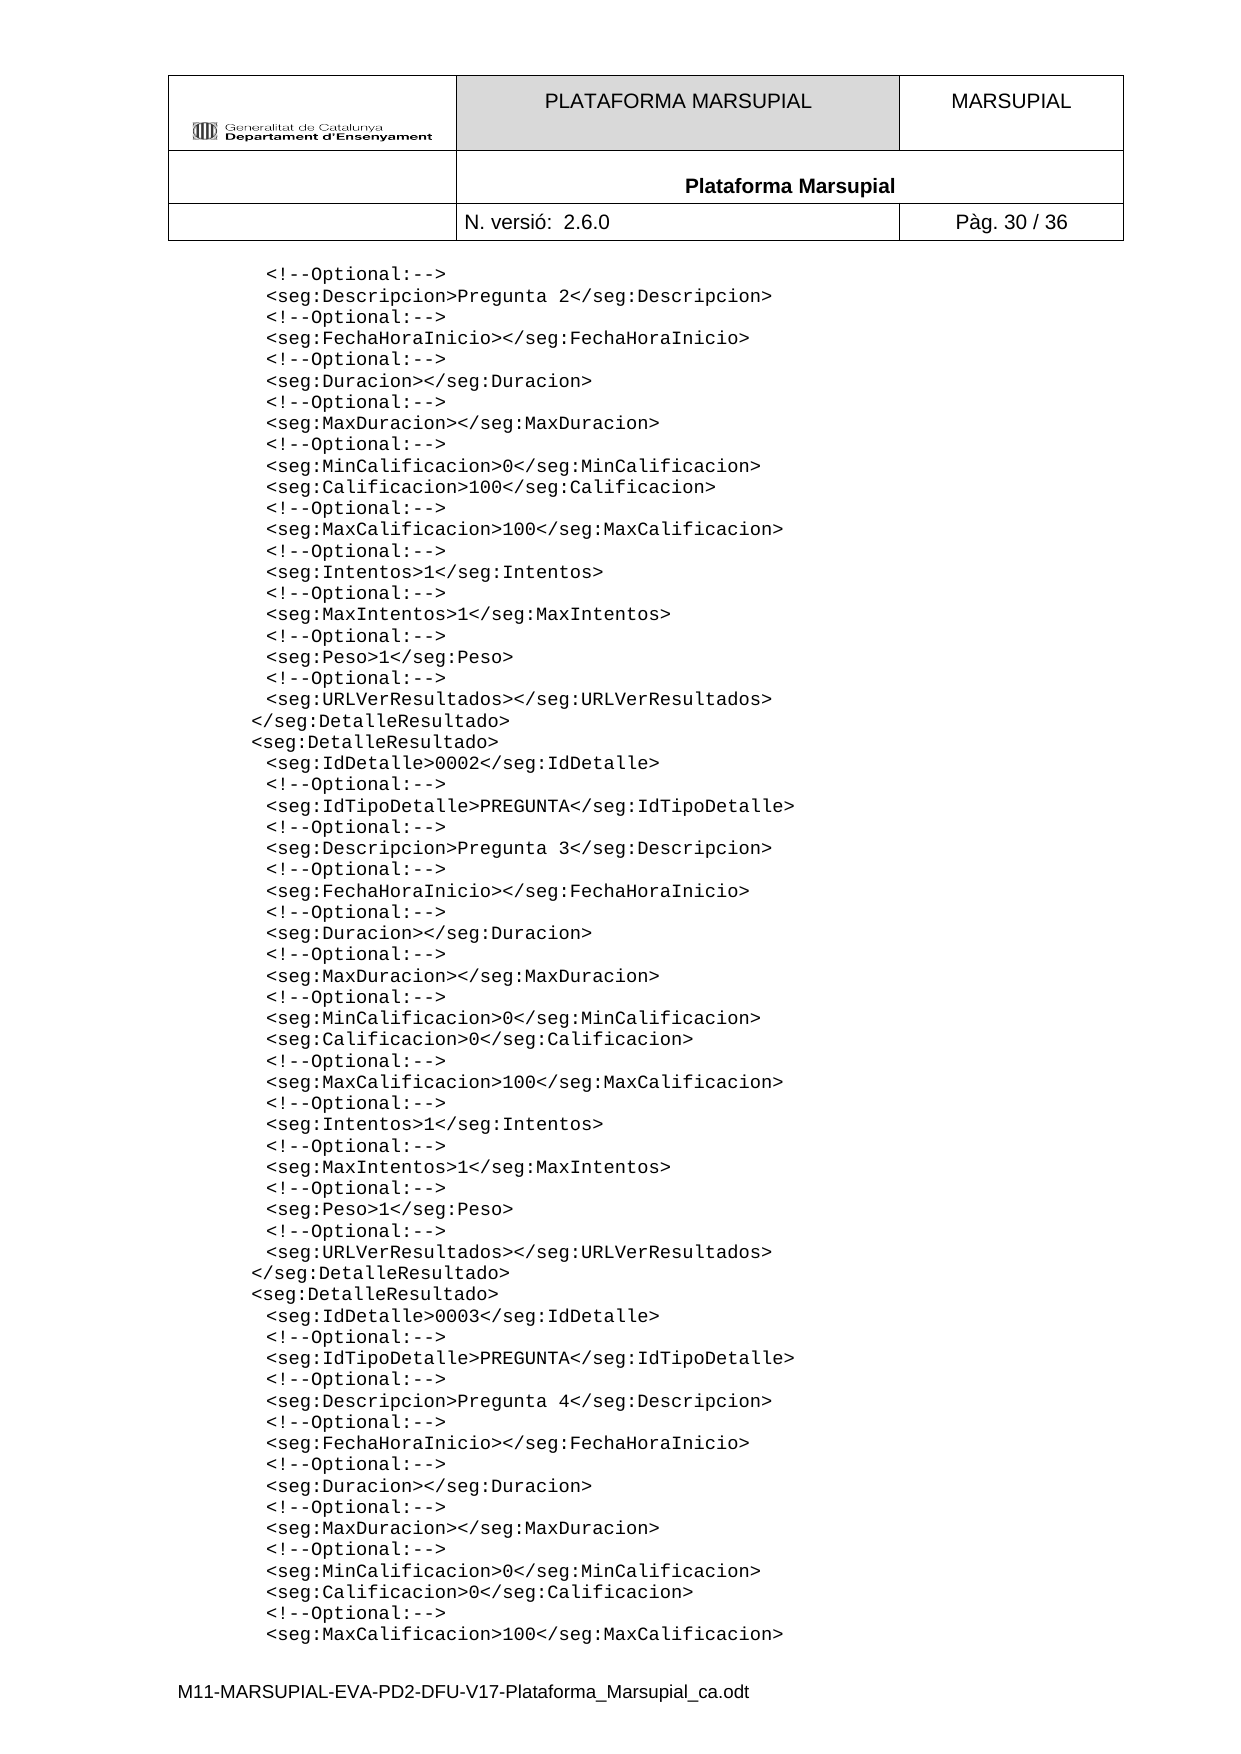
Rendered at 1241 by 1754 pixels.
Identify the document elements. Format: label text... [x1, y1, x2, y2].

text <seg:DetalleResultado> [177, 1285, 1122, 1306]
text <seg:MaxCalificacion>100</seg:MaxCalificacion> [177, 1073, 1122, 1094]
text <seg:MaxIntentos>1</seg:MaxIntentos> [177, 605, 1122, 626]
text <seg:IdDetalle>0003</seg:IdDetalle> [177, 1306, 1122, 1328]
text <seg:Intentos>1</seg:Intentos> [177, 1115, 1122, 1136]
text <!--Optional:--> [177, 988, 1122, 1009]
text <seg:URLVerResultados></seg:URLVerResultados> [177, 690, 1122, 711]
text <!--Optional:--> [177, 903, 1122, 924]
text <!--Optional:--> [177, 1221, 1122, 1243]
text <!--Optional:--> [177, 669, 1122, 690]
text <!--Optional:--> [177, 541, 1122, 563]
text <seg:FechaHoraInicio></seg:FechaHoraInicio> [177, 881, 1122, 903]
text <!--Optional:--> [177, 1051, 1122, 1073]
text <!--Optional:--> [177, 1455, 1122, 1476]
text <!--Optional:--> [177, 584, 1122, 605]
text <!--Optional:--> [177, 1328, 1122, 1349]
text <seg:Intentos>1</seg:Intentos> [177, 563, 1122, 584]
text <seg:Duracion></seg:Duracion> [177, 371, 1122, 393]
text <!--Optional:--> [177, 1370, 1122, 1391]
text <!--Optional:--> [177, 308, 1122, 329]
text <!--Optional:--> [177, 945, 1122, 966]
text <!--Optional:--> [177, 499, 1122, 520]
text <seg:Descripcion>Pregunta 3</seg:Descripcion> [177, 839, 1122, 860]
text <seg:URLVerResultados></seg:URLVerResultados> [177, 1243, 1122, 1264]
text <seg:MaxCalificacion>100</seg:MaxCalificacion> [177, 520, 1122, 541]
text <seg:FechaHoraInicio></seg:FechaHoraInicio> [177, 1434, 1122, 1455]
text <seg:MinCalificacion>0</seg:MinCalificacion> [177, 1561, 1122, 1583]
text <seg:IdDetalle>0002</seg:IdDetalle> [177, 754, 1122, 775]
text <seg:Duracion></seg:Duracion> [177, 924, 1122, 945]
text <seg:MinCalificacion>0</seg:MinCalificacion> [177, 456, 1122, 478]
text <!--Optional:--> [177, 626, 1122, 648]
text <!--Optional:--> [177, 1136, 1122, 1158]
text <seg:MaxDuracion></seg:MaxDuracion> [177, 966, 1122, 988]
text <seg:MaxDuracion></seg:MaxDuracion> [177, 1519, 1122, 1540]
text <!--Optional:--> [177, 1094, 1122, 1115]
text <seg:MaxCalificacion>100</seg:MaxCalificacion> [177, 1625, 1122, 1646]
text <seg:Descripcion>Pregunta 4</seg:Descripcion> [177, 1391, 1122, 1413]
text <seg:Descripcion>Pregunta 2</seg:Descripcion> [177, 286, 1122, 308]
text <seg:DetalleResultado> [177, 733, 1122, 754]
text <!--Optional:--> [177, 1413, 1122, 1434]
text <seg:Duracion></seg:Duracion> [177, 1476, 1122, 1498]
text <seg:MaxIntentos>1</seg:MaxIntentos> [177, 1158, 1122, 1179]
text <!--Optional:--> [177, 265, 1122, 286]
text <!--Optional:--> [177, 1604, 1122, 1625]
text <!--Optional:--> [177, 435, 1122, 456]
text <!--Optional:--> [177, 775, 1122, 796]
text <seg:MaxDuracion></seg:MaxDuracion> [177, 414, 1122, 435]
text <seg:Calificacion>100</seg:Calificacion> [177, 478, 1122, 499]
text <seg:Peso>1</seg:Peso> [177, 648, 1122, 669]
text <seg:Calificacion>0</seg:Calificacion> [177, 1583, 1122, 1604]
text </seg:DetalleResultado> [177, 711, 1122, 733]
text <!--Optional:--> [177, 393, 1122, 414]
text <!--Optional:--> [177, 1498, 1122, 1519]
text <seg:IdTipoDetalle>PREGUNTA</seg:IdTipoDetalle> [177, 796, 1122, 818]
text <seg:FechaHoraInicio></seg:FechaHoraInicio> [177, 329, 1122, 350]
text </seg:DetalleResultado> [177, 1264, 1122, 1285]
text <!--Optional:--> [177, 1540, 1122, 1561]
text <!--Optional:--> [177, 818, 1122, 839]
text <seg:MinCalificacion>0</seg:MinCalificacion> [177, 1009, 1122, 1030]
text <!--Optional:--> [177, 860, 1122, 881]
text <!--Optional:--> [177, 350, 1122, 371]
text <seg:Peso>1</seg:Peso> [177, 1200, 1122, 1221]
text <!--Optional:--> [177, 1179, 1122, 1200]
text <seg:IdTipoDetalle>PREGUNTA</seg:IdTipoDetalle> [177, 1349, 1122, 1370]
text <seg:Calificacion>0</seg:Calificacion> [177, 1030, 1122, 1051]
